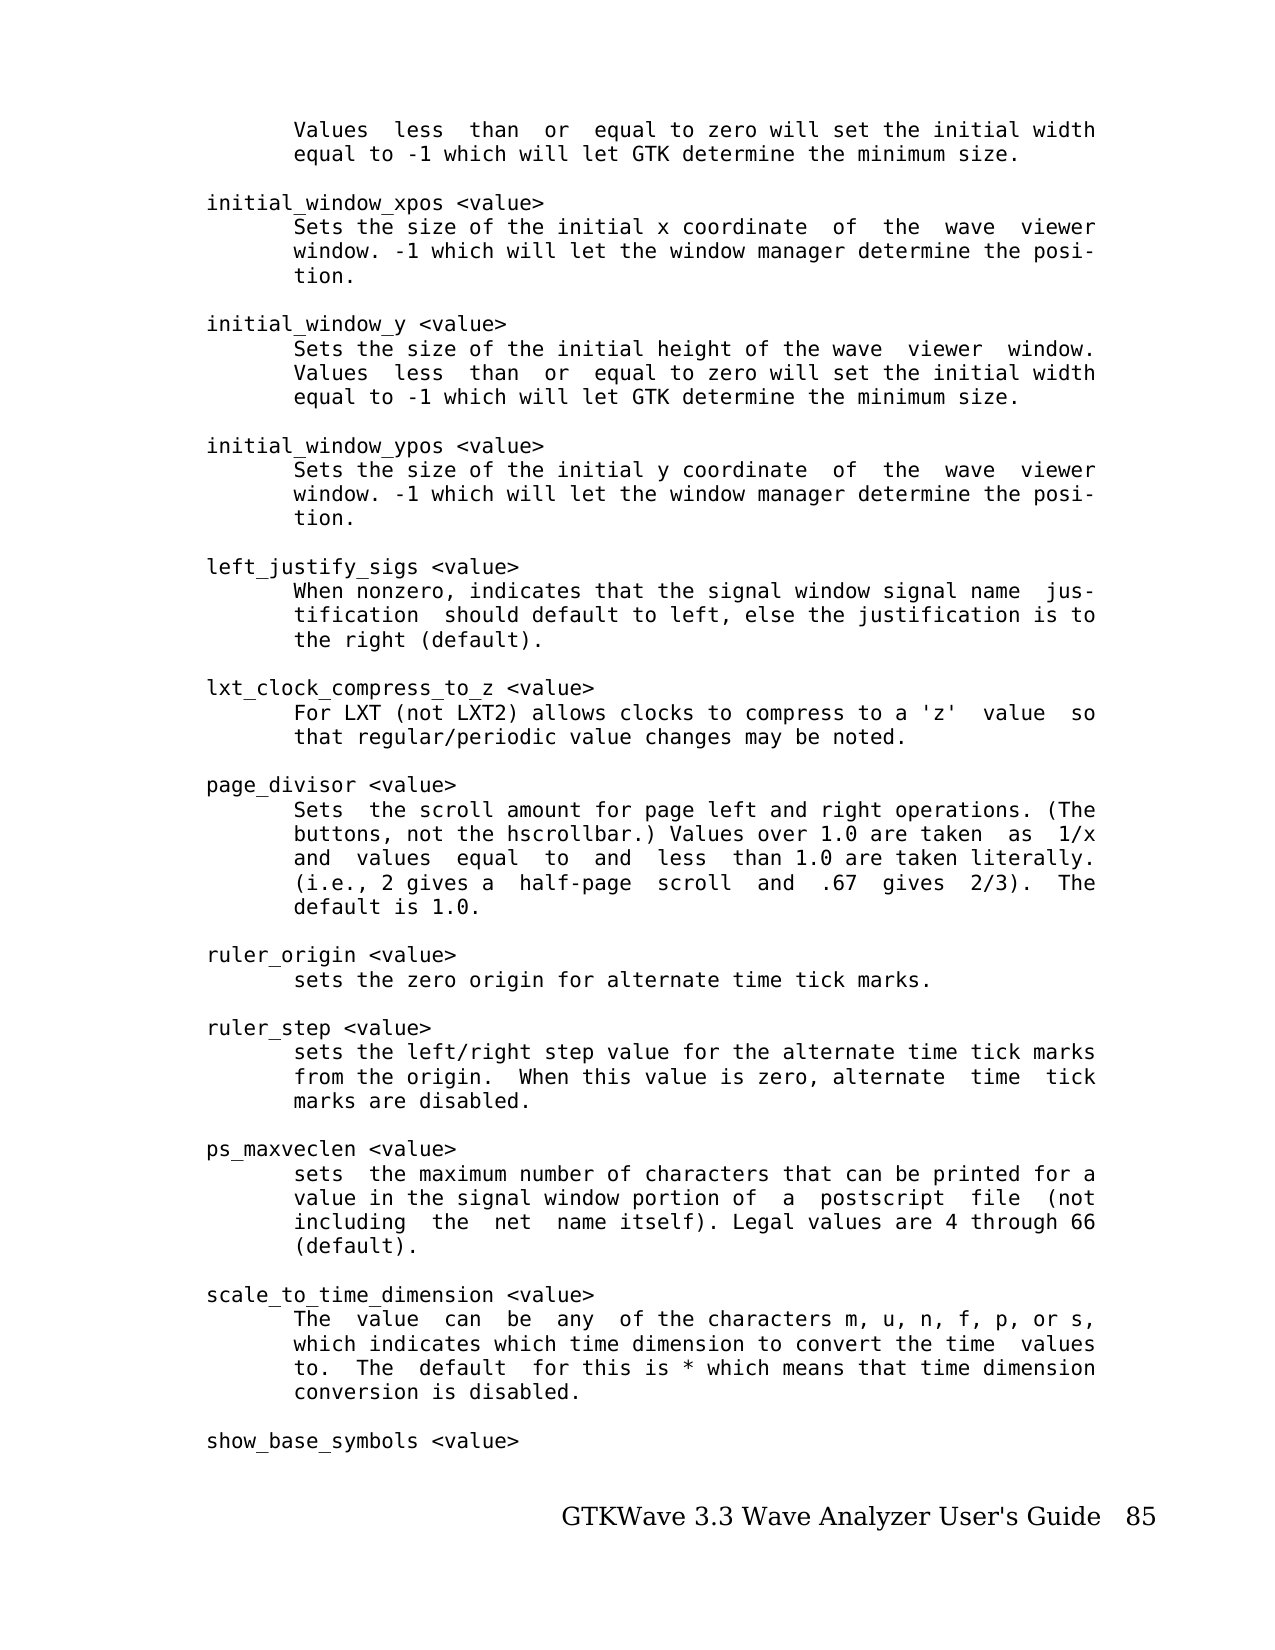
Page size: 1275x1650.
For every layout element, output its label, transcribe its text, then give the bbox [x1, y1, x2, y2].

text page_divisor <value> [118, 773, 1157, 798]
text equal to -1 which will let GTK determine the minimum size. [118, 385, 1157, 409]
text which indicates which time dimension to convert the time values [118, 1332, 1157, 1356]
text window. -1 which will let the window manager determine the posi- [118, 482, 1157, 506]
text ruler_step <value> [118, 1016, 1157, 1040]
text conversion is disabled. [118, 1380, 1157, 1404]
text Values less than or equal to zero will set the initial width [118, 118, 1157, 142]
text Sets the size of the initial x coordinate of the wave viewer [118, 215, 1157, 239]
text For LXT (not LXT2) allows clocks to compress to a 'z' value so [118, 701, 1157, 725]
text Sets the size of the initial height of the wave viewer window. [118, 337, 1157, 361]
text scale_to_time_dimension <value> [118, 1283, 1157, 1307]
text buttons, not the hscrollbar.) Values over 1.0 are taken as 1/x [118, 822, 1157, 846]
text (default). [118, 1234, 1157, 1259]
text marks are disabled. [118, 1089, 1157, 1113]
text equal to -1 which will let GTK determine the minimum size. [118, 142, 1157, 167]
text The value can be any of the characters m, u, n, f, p, or s, [118, 1307, 1157, 1332]
text show_base_symbols <value> [118, 1429, 1157, 1453]
text lxt_clock_compress_to_z <value> [118, 676, 1157, 701]
text initial_window_y <value> [118, 312, 1157, 337]
text initial_window_xpos <value> [118, 191, 1157, 215]
text default is 1.0. [118, 895, 1157, 919]
text sets the left/right step value for the alternate time tick marks [118, 1040, 1157, 1065]
text initial_window_ypos <value> [118, 434, 1157, 458]
text Sets the scroll amount for page left and right operations. (The [118, 798, 1157, 822]
text from the origin. When this value is zero, alternate time tick [118, 1065, 1157, 1089]
text to. The default for this is * which means that time dimension [118, 1356, 1157, 1380]
text Sets the size of the initial y coordinate of the wave viewer [118, 458, 1157, 482]
text window. -1 which will let the window manager determine the posi- [118, 239, 1157, 264]
text including the net name itself). Legal values are 4 through 66 [118, 1210, 1157, 1234]
text ruler_origin <value> [118, 943, 1157, 968]
text Values less than or equal to zero will set the initial width [118, 361, 1157, 385]
text that regular/periodic value changes may be noted. [118, 725, 1157, 749]
text left_justify_sigs <value> [118, 555, 1157, 579]
text the right (default). [118, 628, 1157, 652]
text sets the maximum number of characters that can be printed for a [118, 1162, 1157, 1186]
text value in the signal window portion of a postscript file (not [118, 1186, 1157, 1210]
text tification should default to left, else the justification is to [118, 603, 1157, 628]
text When nonzero, indicates that the signal window signal name jus- [118, 579, 1157, 603]
text tion. [118, 264, 1157, 288]
text tion. [118, 506, 1157, 531]
text sets the zero origin for alternate time tick marks. [118, 968, 1157, 992]
text (i.e., 2 gives a half-page scroll and .67 gives 2/3). The [118, 871, 1157, 895]
text and values equal to and less than 1.0 are taken literally. [118, 846, 1157, 871]
text ps_maxveclen <value> [118, 1137, 1157, 1162]
